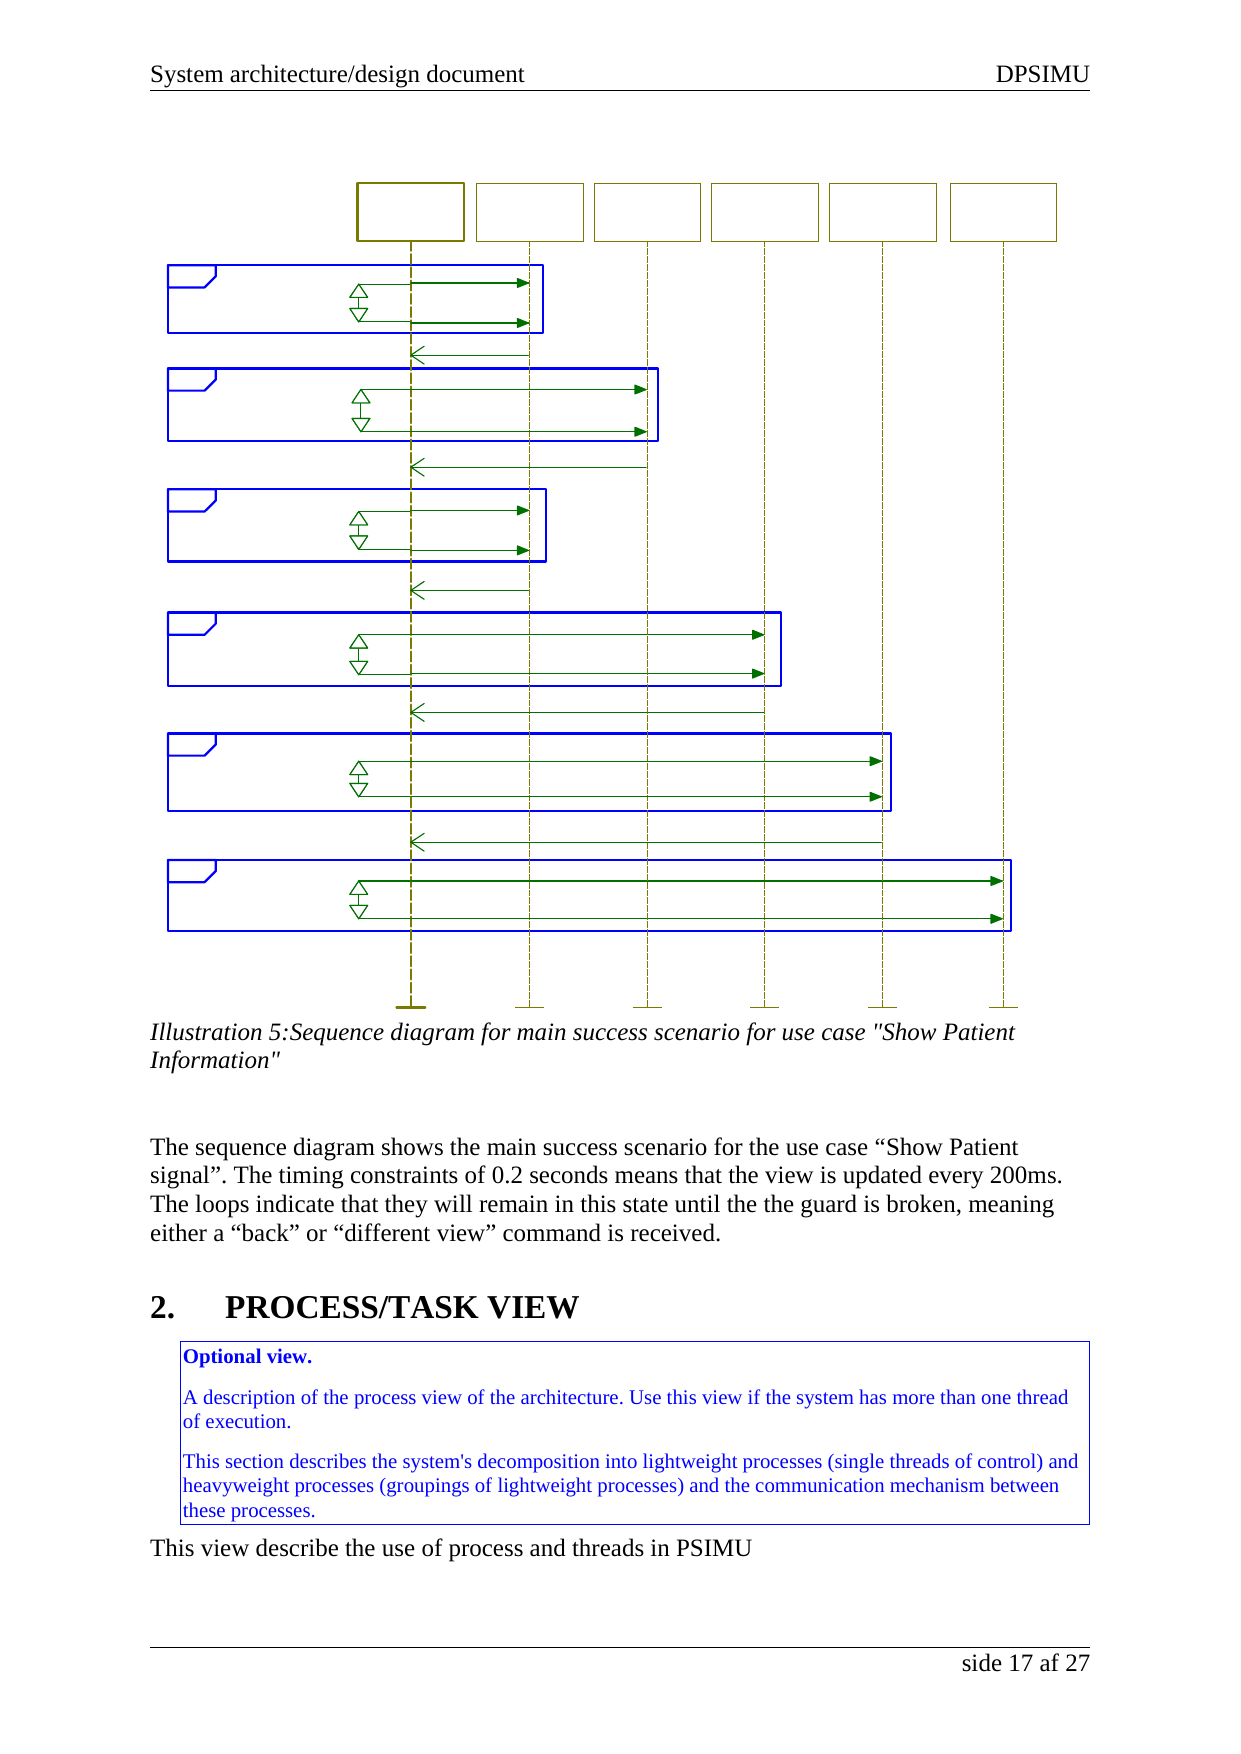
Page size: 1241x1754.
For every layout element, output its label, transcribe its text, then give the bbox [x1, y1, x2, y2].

text Optional view. [181, 1342, 1089, 1368]
text This section describes the system's decomposition into lightweight processes (single threads of control) and heavyweight processes (groupings of lightweight processes) and the communication mechanism between these processes. [181, 1446, 1089, 1524]
text The sequence diagram shows the main success scenario for the use case “Show Patient signal”. The timing constraints of 0.2 seconds means that the view is updated every 200ms. The loops indicate that they will remain in this state until the the guard is broken, meaning either a “back” or “different view” command is received. [150, 1132, 1090, 1247]
text Illustration 5:Sequence diagram for main success scenario for use case "Show Patient Information" [150, 173, 1065, 1074]
text This view describe the use of process and threads in PSIMU [150, 1533, 1090, 1562]
subtitle Process/task View [150, 1288, 1090, 1326]
text A description of the process view of the architecture. Use this view if the system has more than one thread of execution. [181, 1381, 1089, 1433]
